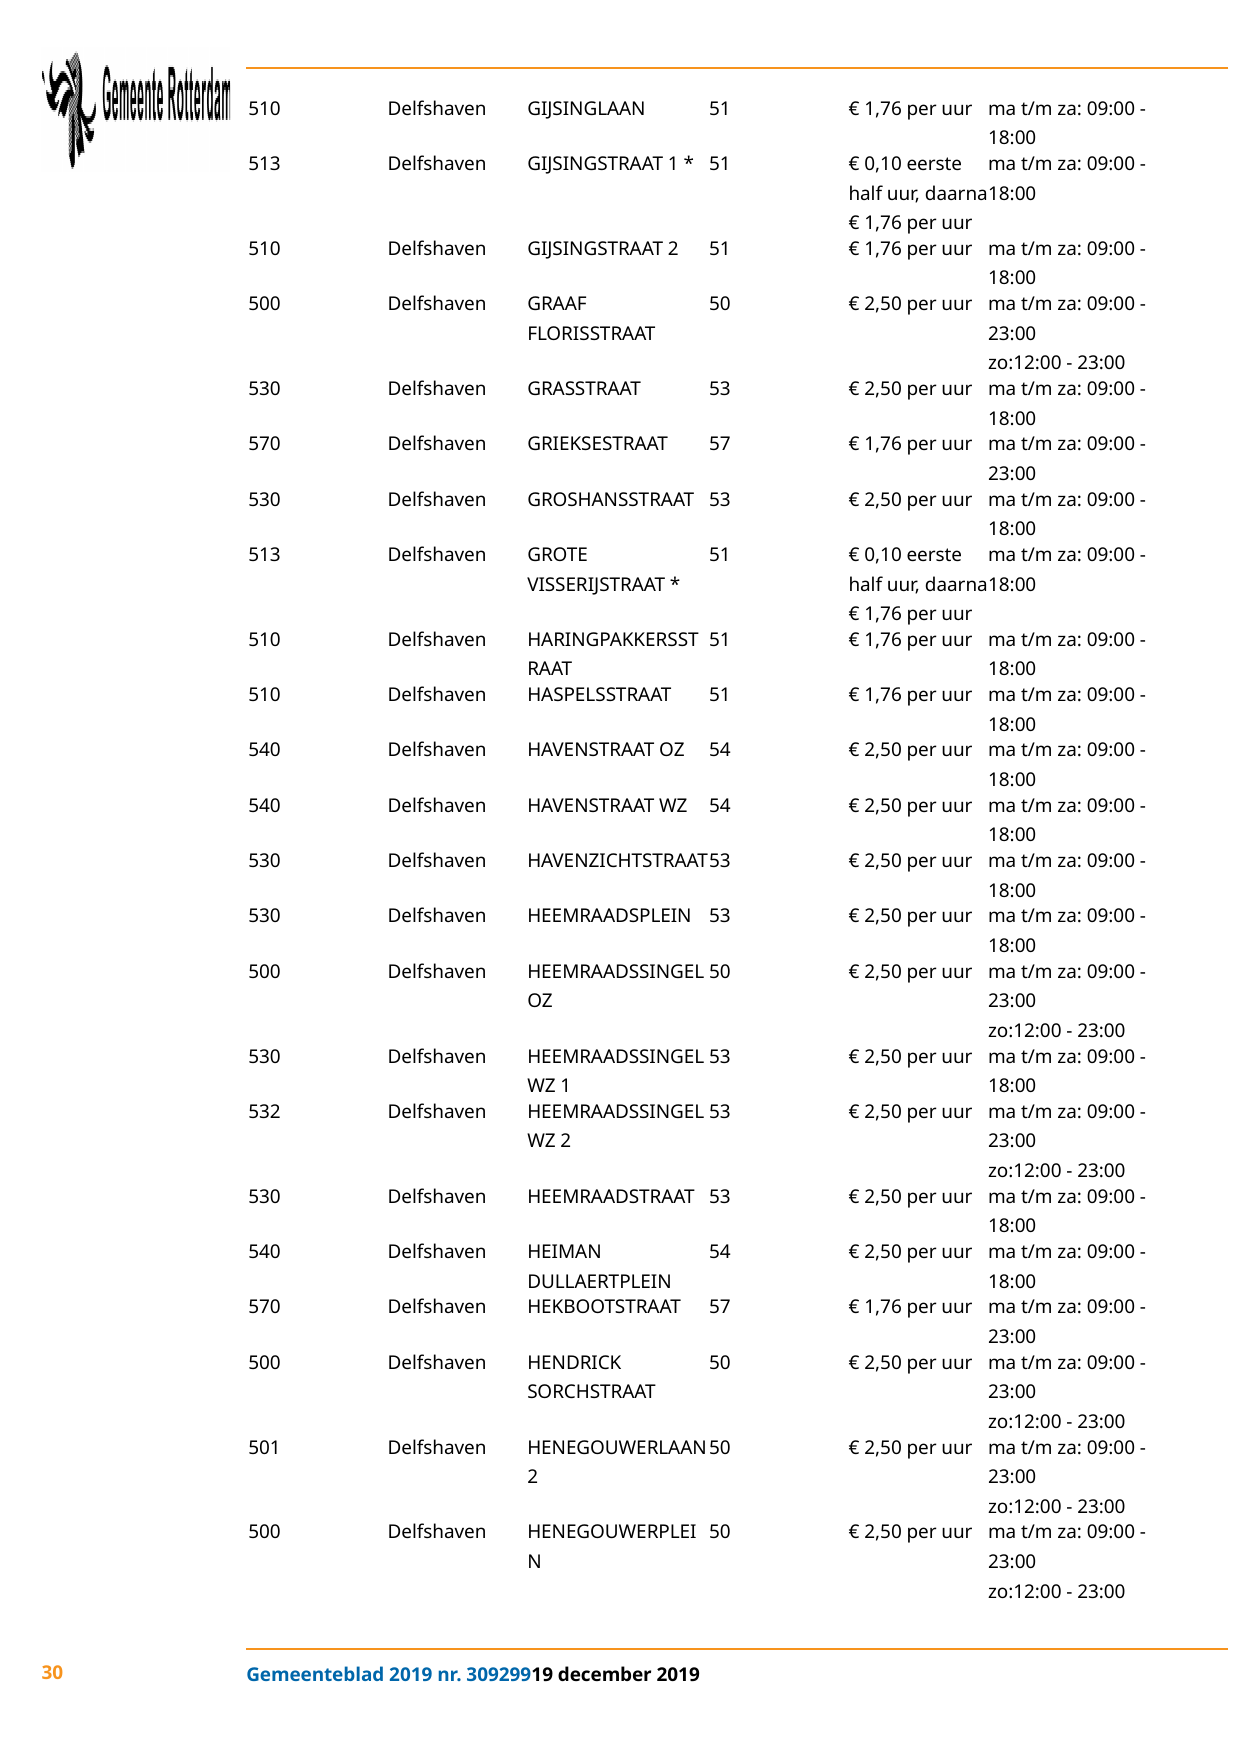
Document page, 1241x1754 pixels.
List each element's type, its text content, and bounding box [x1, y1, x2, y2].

table_cell Delfshaven [388, 958, 527, 1043]
table_cell € 0,10 eerste half uur, daarna € 1,76 per uur [848, 150, 988, 235]
table_cell ma t/m za: 09:00 - 18:00 [988, 1043, 1152, 1098]
table_cell 53 [709, 847, 848, 903]
table_cell € 1,76 per uur [848, 1294, 988, 1349]
table_cell ma t/m za: 09:00 - 23:00 zo:12:00 - 23:00 [988, 1434, 1152, 1519]
table_cell € 2,50 per uur [848, 1238, 988, 1294]
table_cell 510 [248, 626, 387, 681]
table_cell € 2,50 per uur [848, 1349, 988, 1434]
table_cell € 2,50 per uur [848, 737, 988, 792]
table_cell 50 [709, 1349, 848, 1434]
table_cell GROTE VISSERIJSTRAAT * [527, 541, 709, 626]
table_cell € 2,50 per uur [848, 903, 988, 958]
table_cell € 2,50 per uur [848, 290, 988, 375]
table_cell 500 [248, 1519, 387, 1604]
table_cell 51 [709, 95, 848, 150]
table_cell ma t/m za: 09:00 - 23:00 [988, 1294, 1152, 1349]
table_cell ma t/m za: 09:00 - 23:00 zo:12:00 - 23:00 [988, 1098, 1152, 1183]
table_cell 540 [248, 1238, 387, 1294]
table_cell € 2,50 per uur [848, 1043, 988, 1098]
table_cell HEEMRAADSSINGEL WZ 1 [527, 1043, 709, 1098]
table_cell € 2,50 per uur [848, 958, 988, 1043]
table_cell Delfshaven [388, 681, 527, 737]
table_cell 50 [709, 290, 848, 375]
table_cell 510 [248, 95, 387, 150]
table_cell Delfshaven [388, 1183, 527, 1238]
table_cell 530 [248, 903, 387, 958]
table_cell HENEGOUWERLAAN 2 [527, 1434, 709, 1519]
table_cell 54 [709, 1238, 848, 1294]
table_cell 54 [709, 737, 848, 792]
table_cell HARINGPAKKERSSTRAAT [527, 626, 709, 681]
table_cell € 2,50 per uur [848, 1519, 988, 1604]
table_cell 513 [248, 150, 387, 235]
table_cell 500 [248, 1349, 387, 1434]
table_cell GIJSINGSTRAAT 1 * [527, 150, 709, 235]
table_cell Delfshaven [388, 1434, 527, 1519]
table_cell Delfshaven [388, 541, 527, 626]
table_cell € 1,76 per uur [848, 235, 988, 290]
table_cell 57 [709, 1294, 848, 1349]
table_cell 510 [248, 681, 387, 737]
table_cell 513 [248, 541, 387, 626]
table_cell HEEMRAADSSINGEL OZ [527, 958, 709, 1043]
table_cell ma t/m za: 09:00 - 18:00 [988, 792, 1152, 847]
table_cell HEEMRAADSSINGEL WZ 2 [527, 1098, 709, 1183]
table_cell Delfshaven [388, 737, 527, 792]
table_cell € 2,50 per uur [848, 847, 988, 903]
table_cell 53 [709, 486, 848, 541]
table_cell ma t/m za: 09:00 - 18:00 [988, 375, 1152, 431]
table_cell 51 [709, 235, 848, 290]
table_cell 50 [709, 1519, 848, 1604]
table_cell 530 [248, 375, 387, 431]
picture [41, 47, 231, 172]
table_cell ma t/m za: 09:00 - 18:00 [988, 626, 1152, 681]
table_cell HAVENSTRAAT OZ [527, 737, 709, 792]
table_cell 570 [248, 1294, 387, 1349]
table_cell 57 [709, 431, 848, 486]
table_cell 530 [248, 486, 387, 541]
table_cell Delfshaven [388, 1238, 527, 1294]
table_cell € 0,10 eerste half uur, daarna € 1,76 per uur [848, 541, 988, 626]
table_cell ma t/m za: 09:00 - 18:00 [988, 486, 1152, 541]
table_cell 53 [709, 1043, 848, 1098]
table_cell Delfshaven [388, 375, 527, 431]
table_cell 53 [709, 375, 848, 431]
table_cell 530 [248, 1183, 387, 1238]
table_cell HAVENSTRAAT WZ [527, 792, 709, 847]
table_cell GIJSINGLAAN [527, 95, 709, 150]
table_cell € 2,50 per uur [848, 375, 988, 431]
table_cell ma t/m za: 09:00 - 18:00 [988, 903, 1152, 958]
table_cell Delfshaven [388, 1349, 527, 1434]
table_cell ma t/m za: 09:00 - 18:00 [988, 235, 1152, 290]
table_cell ma t/m za: 09:00 - 23:00 zo:12:00 - 23:00 [988, 958, 1152, 1043]
table_cell ma t/m za: 09:00 - 23:00 zo:12:00 - 23:00 [988, 290, 1152, 375]
table_cell Delfshaven [388, 235, 527, 290]
table_cell 53 [709, 903, 848, 958]
table_cell 540 [248, 792, 387, 847]
table_cell € 1,76 per uur [848, 681, 988, 737]
table_cell € 1,76 per uur [848, 626, 988, 681]
table_cell 50 [709, 958, 848, 1043]
table_cell Delfshaven [388, 1043, 527, 1098]
table_cell 51 [709, 150, 848, 235]
table_cell € 2,50 per uur [848, 1183, 988, 1238]
table_cell 501 [248, 1434, 387, 1519]
table_cell ma t/m za: 09:00 - 18:00 [988, 737, 1152, 792]
table_cell ma t/m za: 09:00 - 18:00 [988, 150, 1152, 235]
table_cell 53 [709, 1098, 848, 1183]
table_cell 570 [248, 431, 387, 486]
table_cell € 2,50 per uur [848, 486, 988, 541]
table_cell GROSHANSSTRAAT [527, 486, 709, 541]
table_cell ma t/m za: 09:00 - 23:00 [988, 431, 1152, 486]
table_cell GRIEKSESTRAAT [527, 431, 709, 486]
table_cell Delfshaven [388, 95, 527, 150]
table_cell 532 [248, 1098, 387, 1183]
table_cell Delfshaven [388, 626, 527, 681]
table_cell HEKBOOTSTRAAT [527, 1294, 709, 1349]
table_cell ma t/m za: 09:00 - 23:00 zo:12:00 - 23:00 [988, 1349, 1152, 1434]
table_cell ma t/m za: 09:00 - 18:00 [988, 681, 1152, 737]
table_cell 51 [709, 626, 848, 681]
table_cell 530 [248, 847, 387, 903]
table_cell GIJSINGSTRAAT 2 [527, 235, 709, 290]
table_cell HASPELSSTRAAT [527, 681, 709, 737]
table_cell 51 [709, 541, 848, 626]
table_cell 500 [248, 290, 387, 375]
table_cell 510 [248, 235, 387, 290]
table_cell € 2,50 per uur [848, 1434, 988, 1519]
table_cell GRASSTRAAT [527, 375, 709, 431]
table_cell € 1,76 per uur [848, 95, 988, 150]
table_cell ma t/m za: 09:00 - 18:00 [988, 1238, 1152, 1294]
table_cell € 2,50 per uur [848, 1098, 988, 1183]
table_cell Delfshaven [388, 290, 527, 375]
table_cell HEEMRAADSTRAAT [527, 1183, 709, 1238]
table_cell HENEGOUWERPLEIN [527, 1519, 709, 1604]
table_cell Delfshaven [388, 847, 527, 903]
table_cell HENDRICK SORCHSTRAAT [527, 1349, 709, 1434]
table_cell ma t/m za: 09:00 - 18:00 [988, 1183, 1152, 1238]
table_cell 51 [709, 681, 848, 737]
table_cell 54 [709, 792, 848, 847]
table_cell HEEMRAADSPLEIN [527, 903, 709, 958]
table_cell € 1,76 per uur [848, 431, 988, 486]
table_cell ma t/m za: 09:00 - 18:00 [988, 541, 1152, 626]
table_cell Delfshaven [388, 486, 527, 541]
table_cell 53 [709, 1183, 848, 1238]
table_cell Delfshaven [388, 431, 527, 486]
table_cell ma t/m za: 09:00 - 23:00 zo:12:00 - 23:00 [988, 1519, 1152, 1604]
table_cell 540 [248, 737, 387, 792]
table_cell HAVENZICHTSTRAAT [527, 847, 709, 903]
table_cell € 2,50 per uur [848, 792, 988, 847]
table_cell Delfshaven [388, 1519, 527, 1604]
table_cell 530 [248, 1043, 387, 1098]
table_cell Delfshaven [388, 1098, 527, 1183]
table_cell Delfshaven [388, 150, 527, 235]
table_cell Delfshaven [388, 792, 527, 847]
table_cell 500 [248, 958, 387, 1043]
table_cell HEIMAN DULLAERTPLEIN [527, 1238, 709, 1294]
table_cell ma t/m za: 09:00 - 18:00 [988, 847, 1152, 903]
table_cell Delfshaven [388, 903, 527, 958]
table_cell Delfshaven [388, 1294, 527, 1349]
table_cell ma t/m za: 09:00 - 18:00 [988, 95, 1152, 150]
table_cell 50 [709, 1434, 848, 1519]
table_cell GRAAF FLORISSTRAAT [527, 290, 709, 375]
